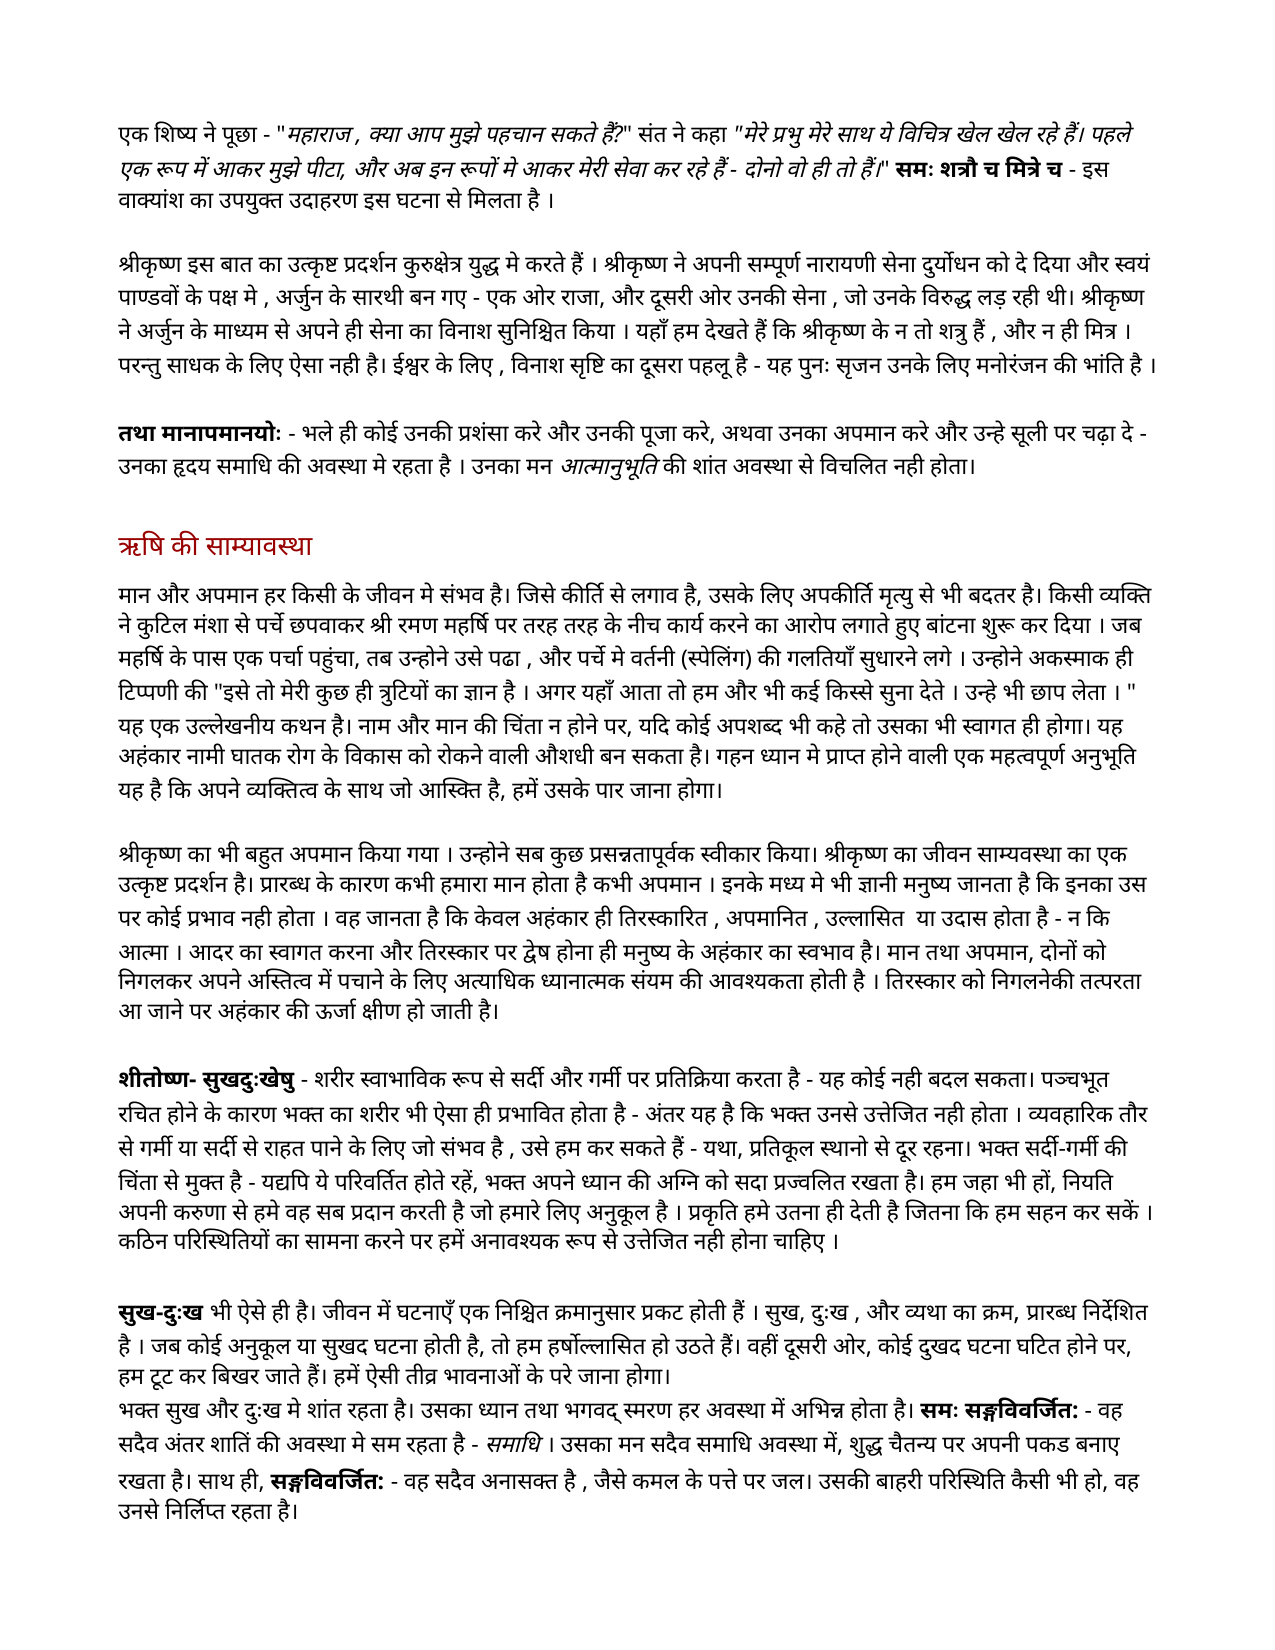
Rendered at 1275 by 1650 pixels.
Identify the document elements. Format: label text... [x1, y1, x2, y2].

text भक्त सुख और दुःख मे शांत रहता है। उसका ध्यान तथा भगवद् स्मरण हर अवस्था में अभिन्न होता है। समः सङ्गविवर्जित: - वह सदैव अंतर शातिं की अवस्था मे सम रहता है - समाधि । उसका मन सदैव समाधि अवस्था में, शुद्ध चैतन्य पर अपनी पकड बनाए रखता है। साथ ही, सङ्गविवर्जित: - वह सदैव अनासक्त है , जैसे कमल के पत्ते पर जल। उसकी बाहरी परिस्थिति कैसी भी हो, वह उनसे निर्लिप्त रहता है। [118, 1394, 1157, 1528]
text तथा मानापमानयोः - भले ही कोई उनकी प्रशंसा करे और उनकी पूजा करे, अथवा उनका अपमान करे और उन्हे सूली पर चढ़ा दे - उनका हृदय समाधि की अवस्था मे रहता है । उनका मन आत्मानुभूति की शांत अवस्था से विचलित नही होता। [118, 417, 1157, 484]
text शीतोष्ण- सुखदुःखेषु - शरीर स्वाभाविक रूप से सर्दी और गर्मी पर प्रतिक्रिया करता है - यह कोई नही बदल सकता। पञ्चभूत रचित होने के कारण भक्त का शरीर भी ऐसा ही प्रभावित होता है - अंतर यह है कि भक्त उनसे उत्तेजित नही होता । व्यवहारिक तौर से गर्मी या सर्दी से राहत पाने के लिए जो संभव है , उसे हम कर सकते हैं - यथा, प्रतिकूल स्थानो से दूर रहना। भक्त सर्दी-गर्मी की चिंता से मुक्त है - यद्यपि ये परिवर्तित होते रहें, भक्त अपने ध्यान की अग्नि को सदा प्रज्वलित रखता है। हम जहा भी हों, नियति अपनी करुणा से हमे वह सब प्रदान करती है जो हमारे लिए अनुकूल है । प्रकृति हमे उतना ही देती है जितना कि हम सहन कर सकें । कठिन परिस्थितियों का सामना करने पर हमें अनावश्यक रूप से उत्तेजित नही होना चाहिए । [118, 1063, 1157, 1259]
text सुख-दुःख भी ऐसे ही है। जीवन में घटनाएँ एक निश्चित क्रमानुसार प्रकट होती हैं । सुख, दुःख , और व्यथा का क्रम, प्रारब्ध निर्देशित है । जब कोई अनुकूल या सुखद घटना होती है, तो हम हर्षोल्लासित हो उठते हैं। वहीं दूसरी ओर, कोई दुखद घटना घटित होने पर, हम टूट कर बिखर जाते हैं। हमें ऐसी तीव्र भावनाओं के परे जाना होगा। [118, 1293, 1157, 1394]
subtitle ऋषि की साम्यावस्था [118, 531, 1157, 566]
text एक शिष्य ने पूछा - "महाराज , क्या आप मुझे पहचान सकते हैं?" संत ने कहा "मेरे प्रभु मेरे साथ ये विचित्र खेल खेल रहे हैं। पहले एक रूप में आकर मुझे पीटा, और अब इन रूपों मे आकर मेरी सेवा कर रहे हैं - दोनो वो ही तो हैं।" समः शत्रौ च मित्रे च - इस वाक्यांश का उपयुक्त उदाहरण इस घटना से मिलता है । [118, 118, 1157, 217]
text श्रीकृष्ण इस बात का उत्कृष्ट प्रदर्शन कुरुक्षेत्र युद्ध मे करते हैं । श्रीकृष्ण ने अपनी सम्पूर्ण नारायणी सेना दुर्योधन को दे दिया और स्वयं पाण्डवों के पक्ष मे , अर्जुन के सारथी बन गए - एक ओर राजा, और दूसरी ओर उनकी सेना , जो उनके विरुद्ध लड़ रही थी। श्रीकृष्ण ने अर्जुन के माध्यम से अपने ही सेना का विनाश सुनिश्चित किया । यहाँ हम देखते हैं कि श्रीकृष्ण के न तो शत्रु हैं , और न ही मित्र । परन्तु साधक के लिए ऐसा नही है। ईश्वर के लिए , विनाश सृष्टि का दूसरा पहलू है - यह पुनः सृजन उनके लिए मनोरंजन की भांति है । [118, 251, 1157, 383]
text श्रीकृष्ण का भी बहुत अपमान किया गया । उन्होने सब कुछ प्रसन्नतापूर्वक स्वीकार किया। श्रीकृष्ण का जीवन साम्यवस्था का एक उत्कृष्ट प्रदर्शन है। प्रारब्ध के कारण कभी हमारा मान होता है कभी अपमान । इनके मध्य मे भी ज्ञानी मनुष्य जानता है कि इनका उस पर कोई प्रभाव नही होता । वह जानता है कि केवल अहंकार ही तिरस्कारित , अपमानित , उल्लासित या उदास होता है - न कि आत्मा । आदर का स्वागत करना और तिरस्कार पर द्वेष होना ही मनुष्य के अहंकार का स्वभाव है। मान तथा अपमान, दोनों को निगलकर अपने अस्तित्व में पचाने के लिए अत्याधिक ध्यानात्मक संयम की आवश्यकता होती है । तिरस्कार को निगलनेकी तत्परता आ जाने पर अहंकार की ऊर्जा क्षीण हो जाती है। [118, 842, 1157, 1029]
text मान और अपमान हर किसी के जीवन मे संभव है। जिसे कीर्ति से लगाव है, उसके लिए अपकीर्ति मृत्यु से भी बदतर है। किसी व्यक्ति ने कुटिल मंशा से पर्चे छपवाकर श्री रमण महर्षि पर तरह तरह के नीच कार्य करने का आरोप लगाते हुए बांटना शुरू कर दिया । जब महर्षि के पास एक पर्चा पहुंचा, तब उन्होने उसे पढा , और पर्चे मे वर्तनी (स्पेलिंग) की गलतियाँ सुधारने लगे । उन्होने अकस्माक ही टिप्पणी की "इसे तो मेरी कुछ ही त्रुटियों का ज्ञान है । अगर यहाँ आता तो हम और भी कई किस्से सुना देते । उन्हे भी छाप लेता । " यह एक उल्लेखनीय कथन है। नाम और मान की चिंता न होने पर, यदि कोई अपशब्द भी कहे तो उसका भी स्वागत ही होगा। यह अहंकार नामी घातक रोग के विकास को रोकने वाली औशधी बन सकता है। गहन ध्यान मे प्राप्त होने वाली एक महत्वपूर्ण अनुभूति यह है कि अपने व्यक्तित्व के साथ जो आस्क्ति है, हमें उसके पार जाना होगा। [118, 579, 1157, 808]
